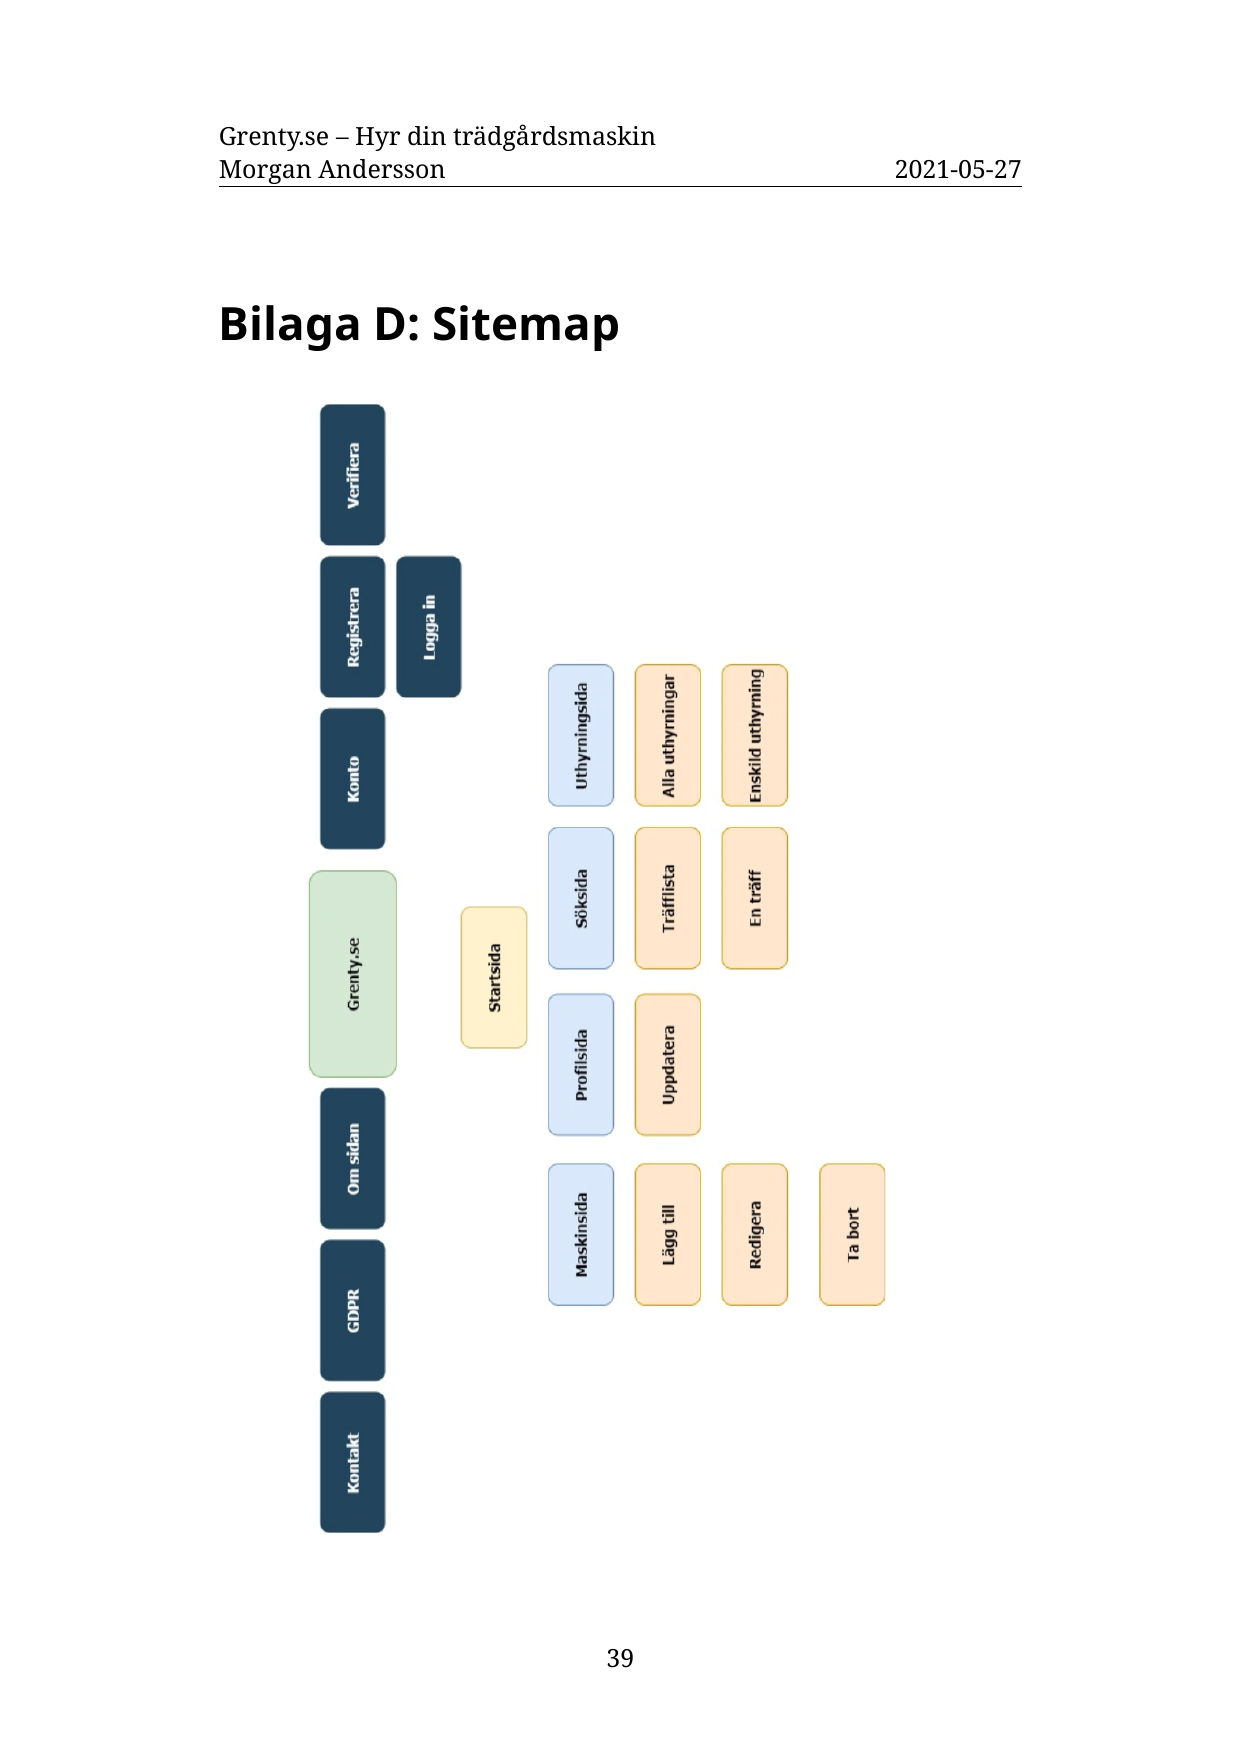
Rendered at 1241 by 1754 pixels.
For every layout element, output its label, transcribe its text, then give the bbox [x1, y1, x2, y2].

picture [309, 405, 886, 1532]
subtitle Bilaga D: Sitemap [218, 291, 1022, 353]
